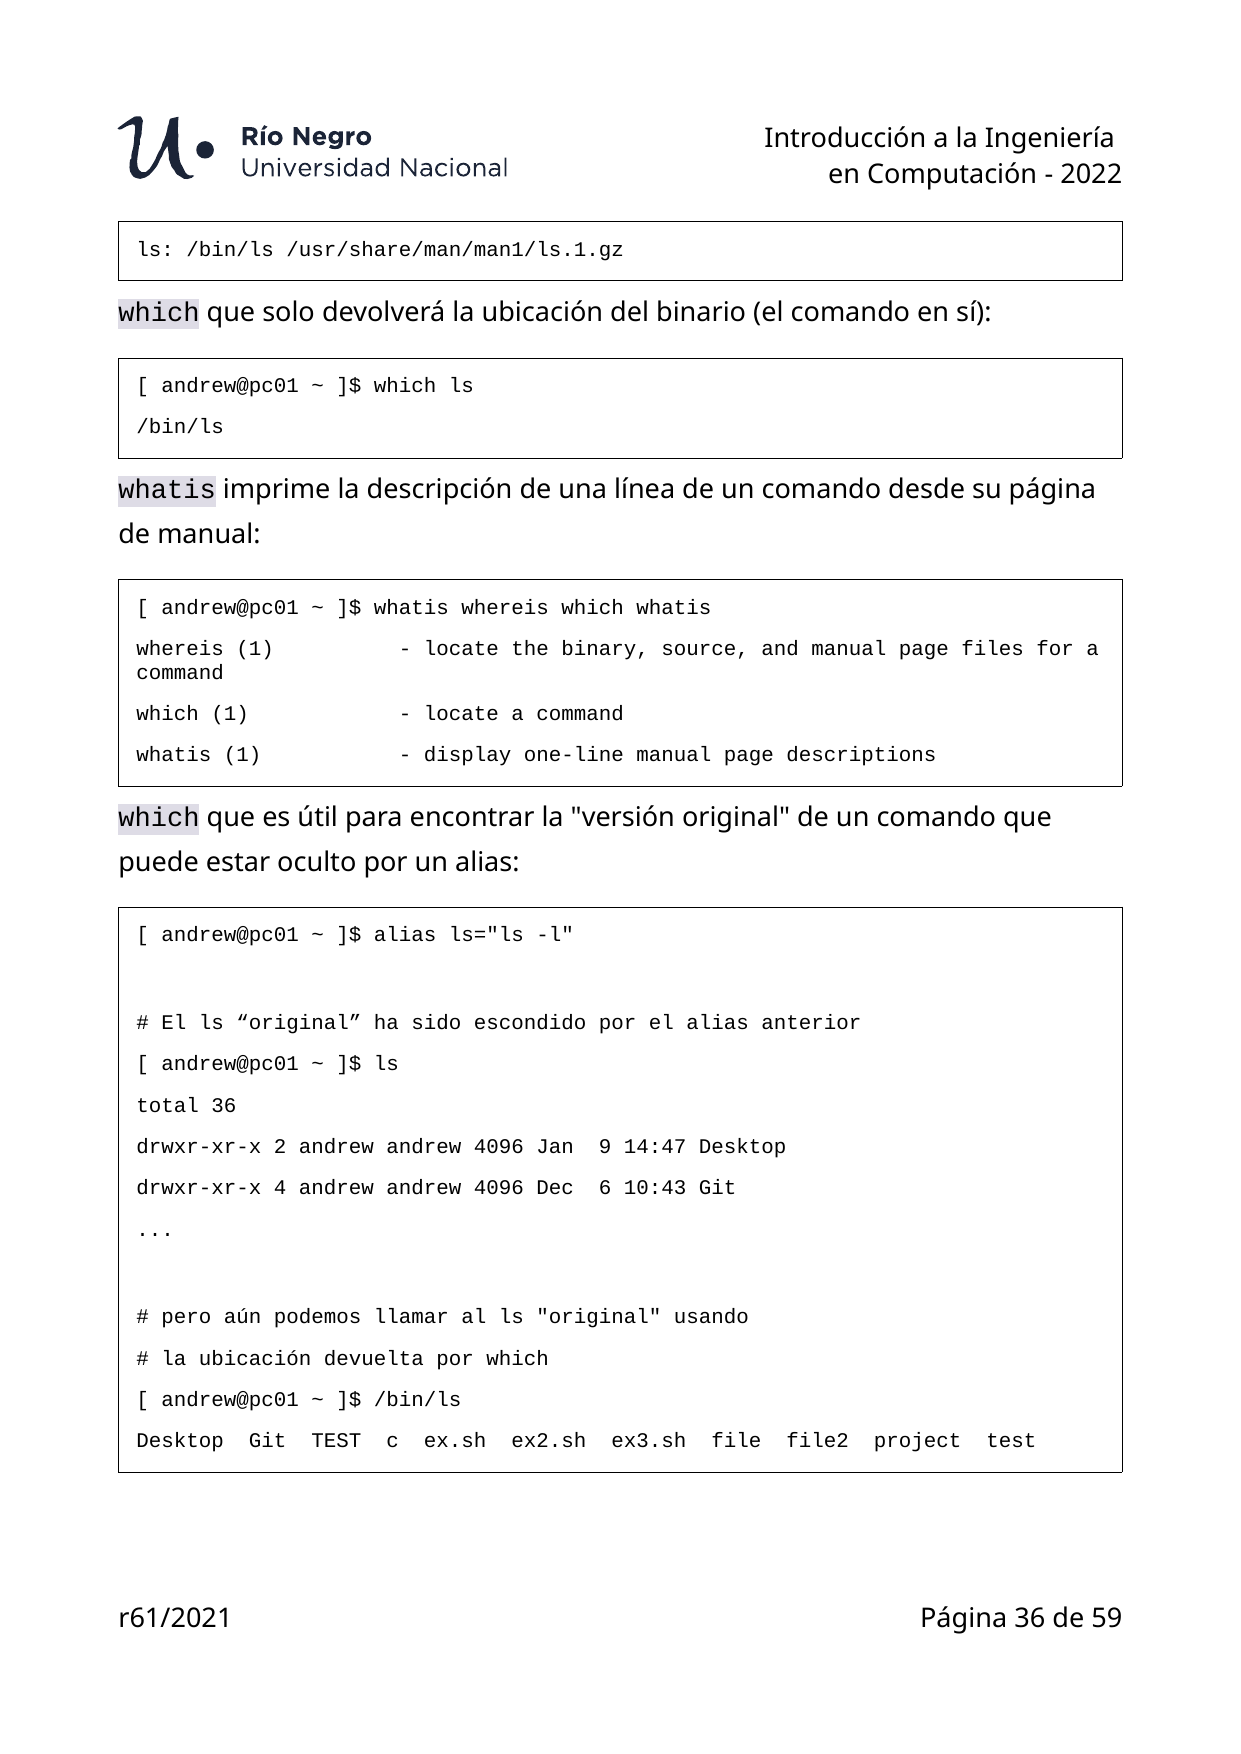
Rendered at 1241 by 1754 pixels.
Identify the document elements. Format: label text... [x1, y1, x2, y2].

text whatis (1) - display one-line manual page descriptions [119, 727, 1122, 786]
text # pero aún podemos llamar al ls "original" usando [119, 1288, 1122, 1330]
text [ andrew@pc01 ~ ]$ alias ls="ls -l" [119, 908, 1122, 948]
text [ andrew@pc01 ~ ]$ which ls [119, 359, 1122, 399]
text which que solo devolverá la ubicación del binario (el comando en sí): [118, 292, 1122, 329]
text [ andrew@pc01 ~ ]$ whatis whereis which whatis [119, 580, 1122, 620]
text ls: /bin/ls /usr/share/man/man1/ls.1.gz [119, 222, 1122, 280]
text [ andrew@pc01 ~ ]$ ls [119, 1036, 1122, 1077]
text ... [119, 1201, 1122, 1242]
text whatis imprime la descripción de una línea de un comando desde su página de manual: [118, 470, 1122, 551]
text # la ubicación devuelta por which [119, 1330, 1122, 1371]
text # El ls “original” ha sido escondido por el alias anterior [119, 994, 1122, 1036]
text whereis (1) - locate the binary, source, and manual page files for a command [119, 620, 1122, 685]
text which (1) - locate a command [119, 685, 1122, 727]
text /bin/ls [119, 399, 1122, 458]
text [ andrew@pc01 ~ ]$ /bin/ls [119, 1371, 1122, 1412]
text which que es útil para encontrar la "versión original" de un comando que puede estar oculto por un alias: [118, 798, 1122, 879]
text total 36 [119, 1077, 1122, 1118]
text drwxr-xr-x 2 andrew andrew 4096 Jan 9 14:47 Desktop [119, 1118, 1122, 1159]
text Desktop Git TEST c ex.sh ex2.sh ex3.sh file file2 project test [119, 1412, 1122, 1472]
text drwxr-xr-x 4 andrew andrew 4096 Dec 6 10:43 Git [119, 1159, 1122, 1201]
